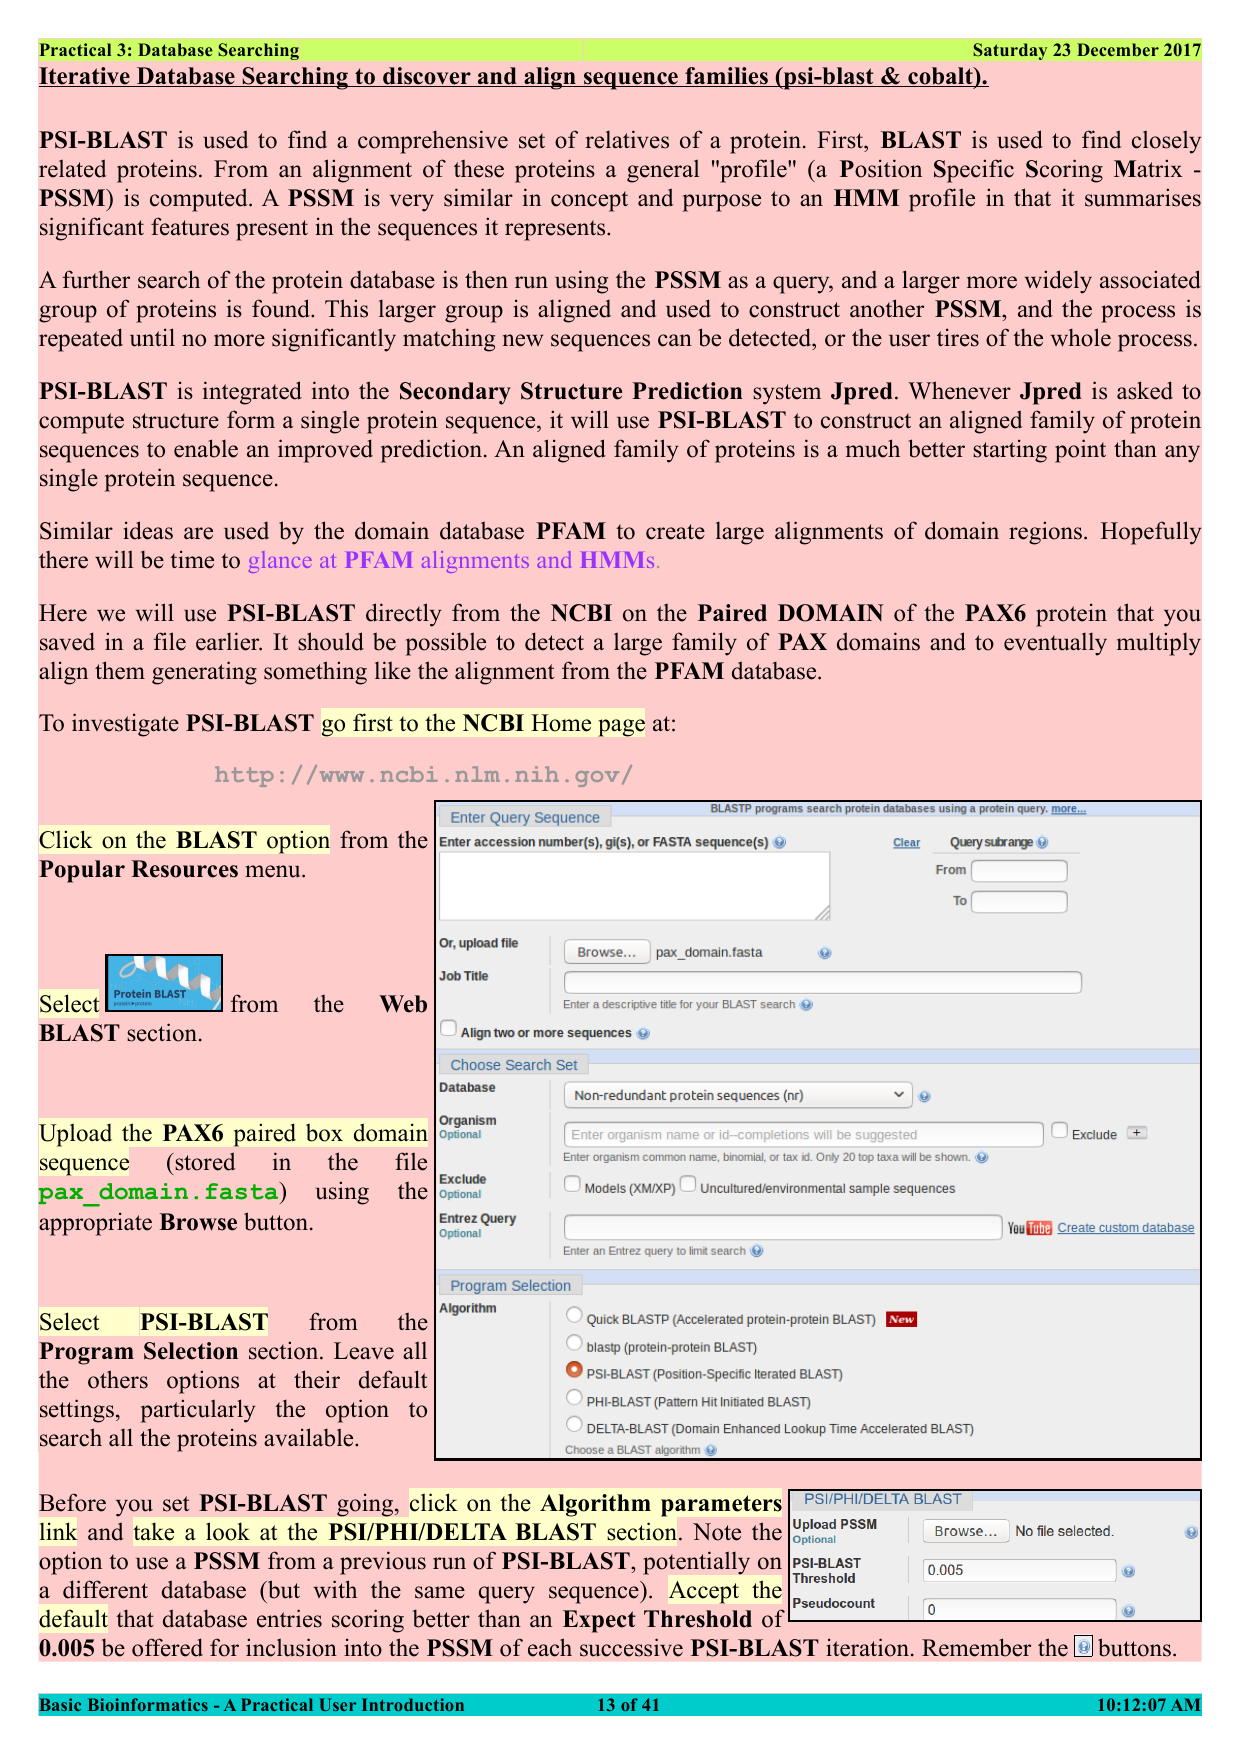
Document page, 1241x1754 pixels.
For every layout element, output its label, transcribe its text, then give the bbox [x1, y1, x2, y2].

text To investigate PSI-BLAST go first to the NCBI Home page at: [38, 708, 1202, 737]
text Here we will use PSI-BLAST directly from the NCBI on the Paired DOMAIN of the PAX6 protein that you saved in a file earlier. It should be possible to detect a large family of PAX domains and to eventually multiply align them generating something like the alignment from the PFAM database. [38, 597, 1202, 684]
text Similar ideas are used by the domain database PFAM to create large alignments of domain regions. Hopefully there will be time to glance at PFAM alignments and HMMs. [38, 516, 1202, 574]
text Select PSI-BLAST from the Program Selection section. Leave all the others options at their default settings, particularly the option to search all the proteins available. [38, 1307, 434, 1452]
text A further search of the protein database is then run using the PSSM as a query, and a larger more widely associated group of proteins is found. This larger group is aligned and used to construct another PSSM, and the process is repeated until no more significantly matching new sequences can be detected, or the user tires of the whole process. [38, 265, 1202, 352]
text Selectfrom the Web BLAST section. [38, 954, 434, 1047]
text Iterative Database Searching to discover and align sequence families (psi-blast & cobalt). [38, 61, 1202, 89]
picture [436, 802, 1200, 1458]
text Before you set PSI-BLAST going, click on the Algorithm parameters link and take a look at the PSI/PHI/DELTA BLAST section. Note the option to use a PSSM from a previous run of PSI-BLAST, potentially on a different database (but with the same query sequence). Accept the default that database entries scoring better than an Expect Threshold of 0.005 be offered for inclusion into the PSSM of each successive PSI-BLAST iteration. Remember thebuttons. [38, 1487, 1202, 1662]
text http://www.ncbi.nlm.nih.gov/ [38, 761, 1202, 789]
text PSI-BLAST is used to find a comprehensive set of relatives of a protein. First, BLAST is used to find closely related proteins. From an alignment of these proteins a general "profile" (a Position Specific Scoring Matrix - PSSM) is computed. A PSSM is very similar in concept and purpose to an HMM profile in that it summarises significant features present in the sequences it represents. [38, 125, 1202, 241]
text Upload the PAX6 paired box domain sequence (stored in the file pax_domain.fasta) using the appropriate Browse button. [38, 1118, 434, 1236]
picture [1075, 1636, 1092, 1656]
text PSI-BLAST is integrated into the Secondary Structure Prediction system Jpred. Whenever Jpred is asked to compute structure form a single protein sequence, it will use PSI-BLAST to construct an aligned family of protein sequences to enable an improved prediction. An aligned family of proteins is a much better starting point than any single protein sequence. [38, 376, 1202, 492]
text Click on the BLAST option from the Popular Resources menu. [38, 825, 434, 883]
picture [790, 1491, 1200, 1620]
picture [108, 956, 221, 1010]
